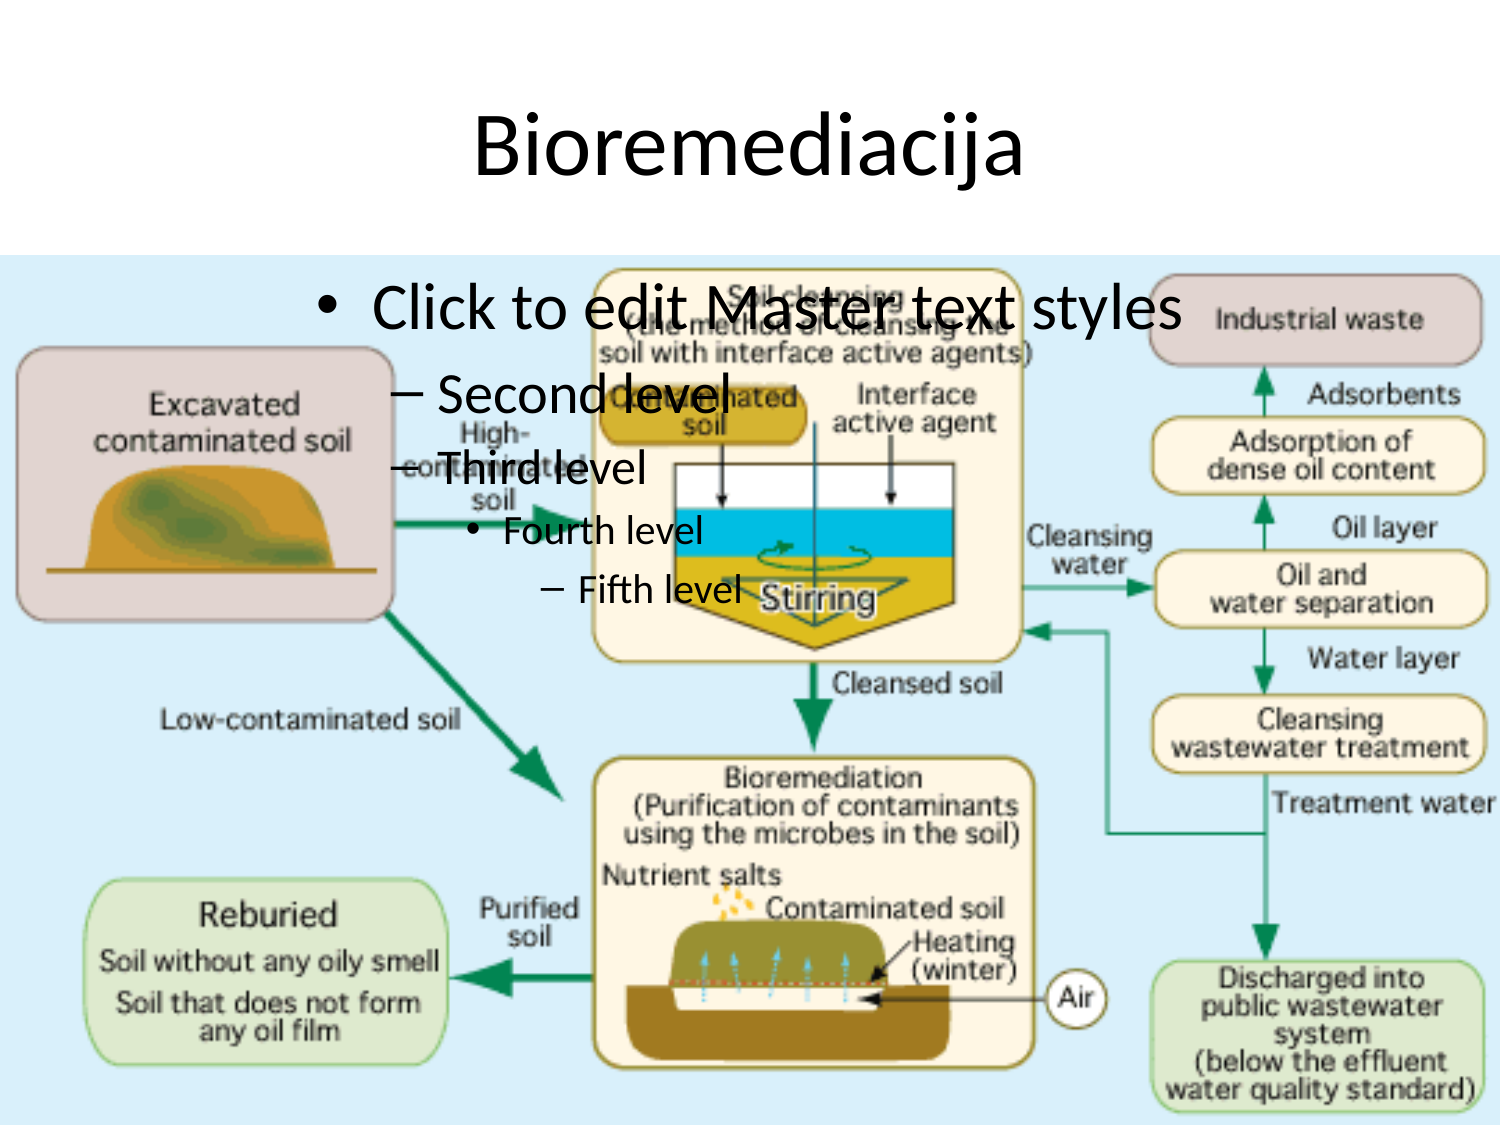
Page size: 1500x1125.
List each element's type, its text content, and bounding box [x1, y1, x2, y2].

title Bioremediacija [75, 45, 1425, 233]
picture [0, 255, 1500, 1125]
